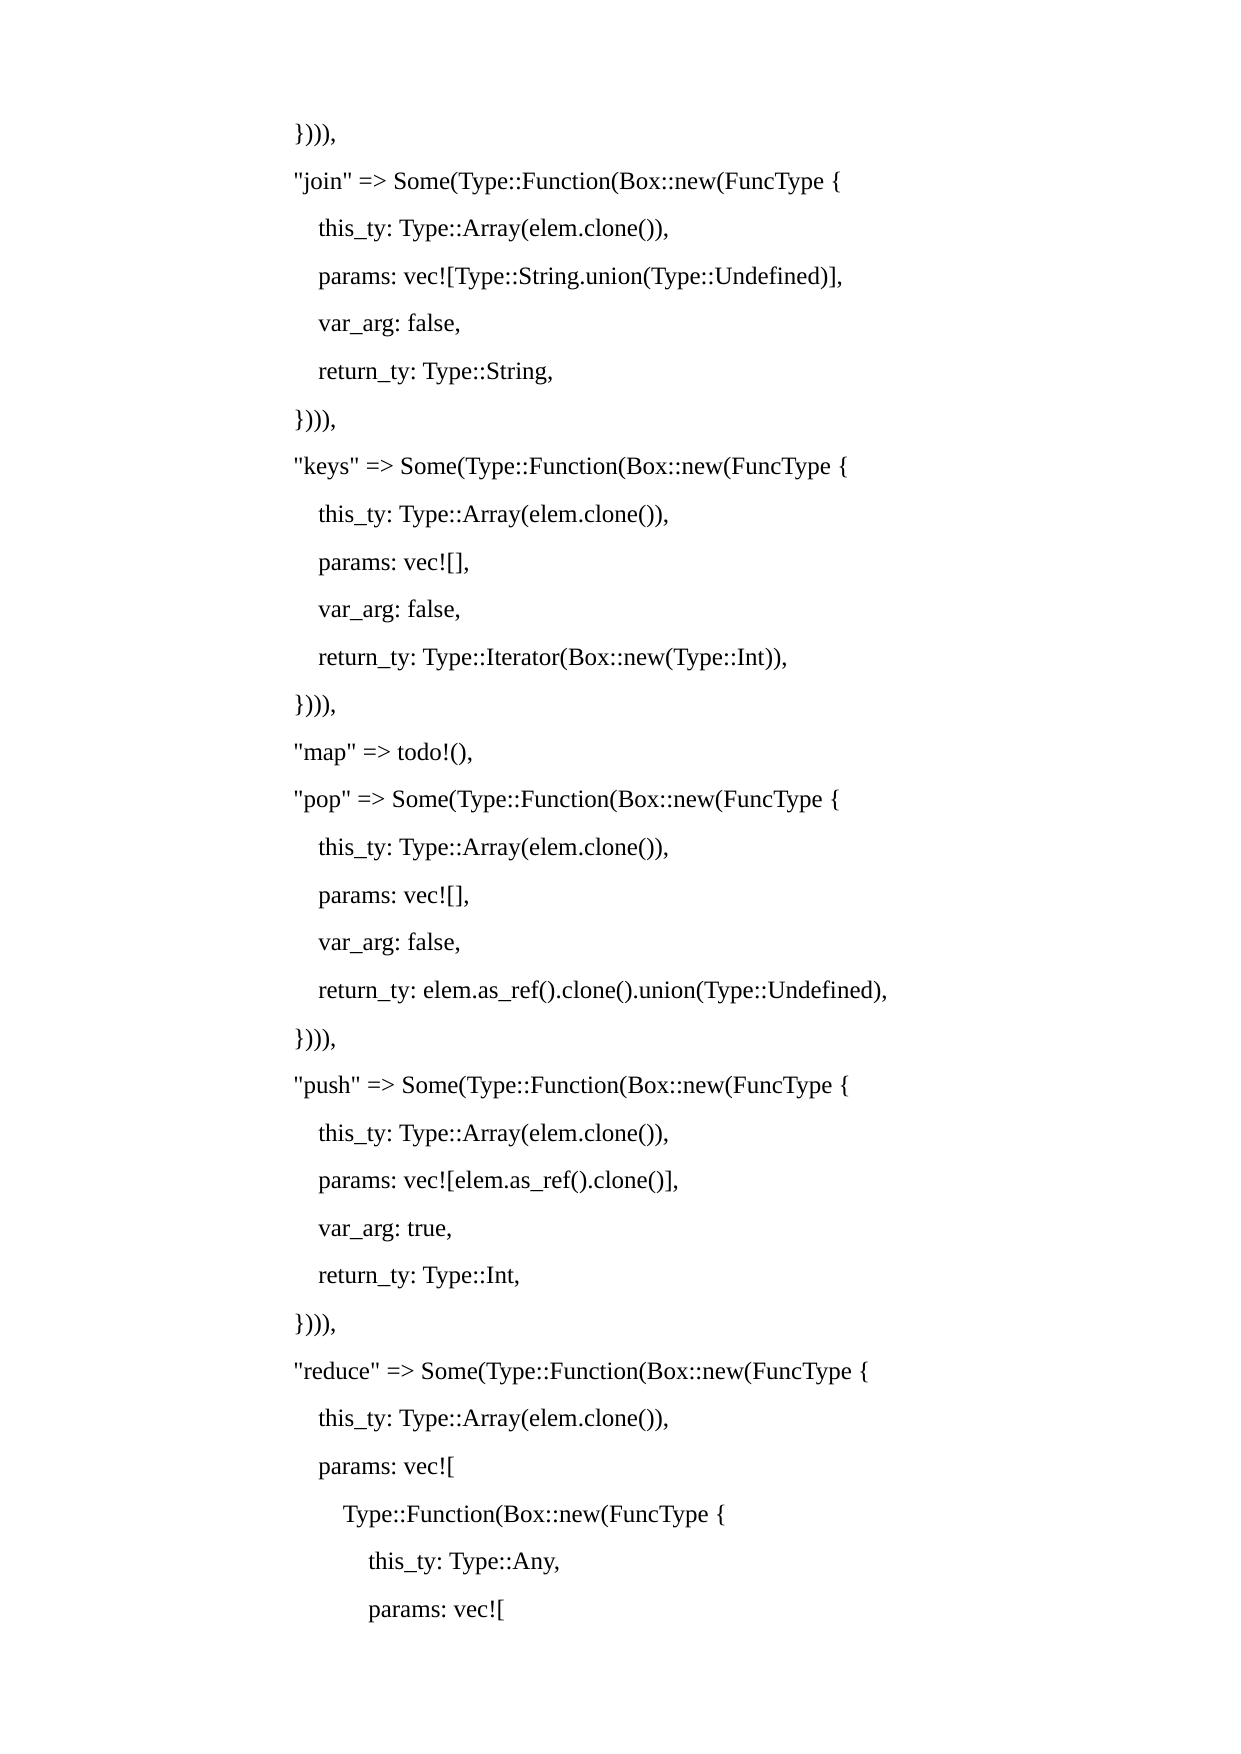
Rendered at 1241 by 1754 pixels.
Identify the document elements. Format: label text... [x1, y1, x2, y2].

text this_ty: Type::Array(elem.clone()), [118, 499, 1122, 528]
text return_ty: elem.as_ref().clone().union(Type::Undefined), [118, 975, 1122, 1004]
text this_ty: Type::Any, [118, 1546, 1122, 1575]
text "keys" => Some(Type::Function(Box::new(FuncType { [118, 451, 1122, 480]
text var_arg: false, [118, 927, 1122, 956]
text return_ty: Type::String, [118, 356, 1122, 385]
text }))), [118, 1308, 1122, 1337]
text params: vec![Type::String.union(Type::Undefined)], [118, 261, 1122, 290]
text this_ty: Type::Array(elem.clone()), [118, 1403, 1122, 1432]
text var_arg: true, [118, 1213, 1122, 1242]
text var_arg: false, [118, 308, 1122, 337]
text "pop" => Some(Type::Function(Box::new(FuncType { [118, 784, 1122, 813]
text }))), [118, 689, 1122, 718]
text }))), [118, 404, 1122, 432]
text params: vec![ [118, 1451, 1122, 1480]
text return_ty: Type::Int, [118, 1261, 1122, 1289]
text }))), [118, 118, 1122, 147]
text params: vec![elem.as_ref().clone()], [118, 1165, 1122, 1194]
text params: vec![ [118, 1594, 1122, 1623]
text "reduce" => Some(Type::Function(Box::new(FuncType { [118, 1356, 1122, 1384]
text var_arg: false, [118, 594, 1122, 623]
text params: vec![], [118, 880, 1122, 908]
text return_ty: Type::Iterator(Box::new(Type::Int)), [118, 642, 1122, 671]
text }))), [118, 1023, 1122, 1051]
text this_ty: Type::Array(elem.clone()), [118, 1118, 1122, 1147]
text this_ty: Type::Array(elem.clone()), [118, 213, 1122, 242]
text "join" => Some(Type::Function(Box::new(FuncType { [118, 166, 1122, 194]
text Type::Function(Box::new(FuncType { [118, 1499, 1122, 1527]
text "map" => todo!(), [118, 737, 1122, 766]
text "push" => Some(Type::Function(Box::new(FuncType { [118, 1070, 1122, 1099]
text this_ty: Type::Array(elem.clone()), [118, 832, 1122, 861]
text params: vec![], [118, 547, 1122, 575]
